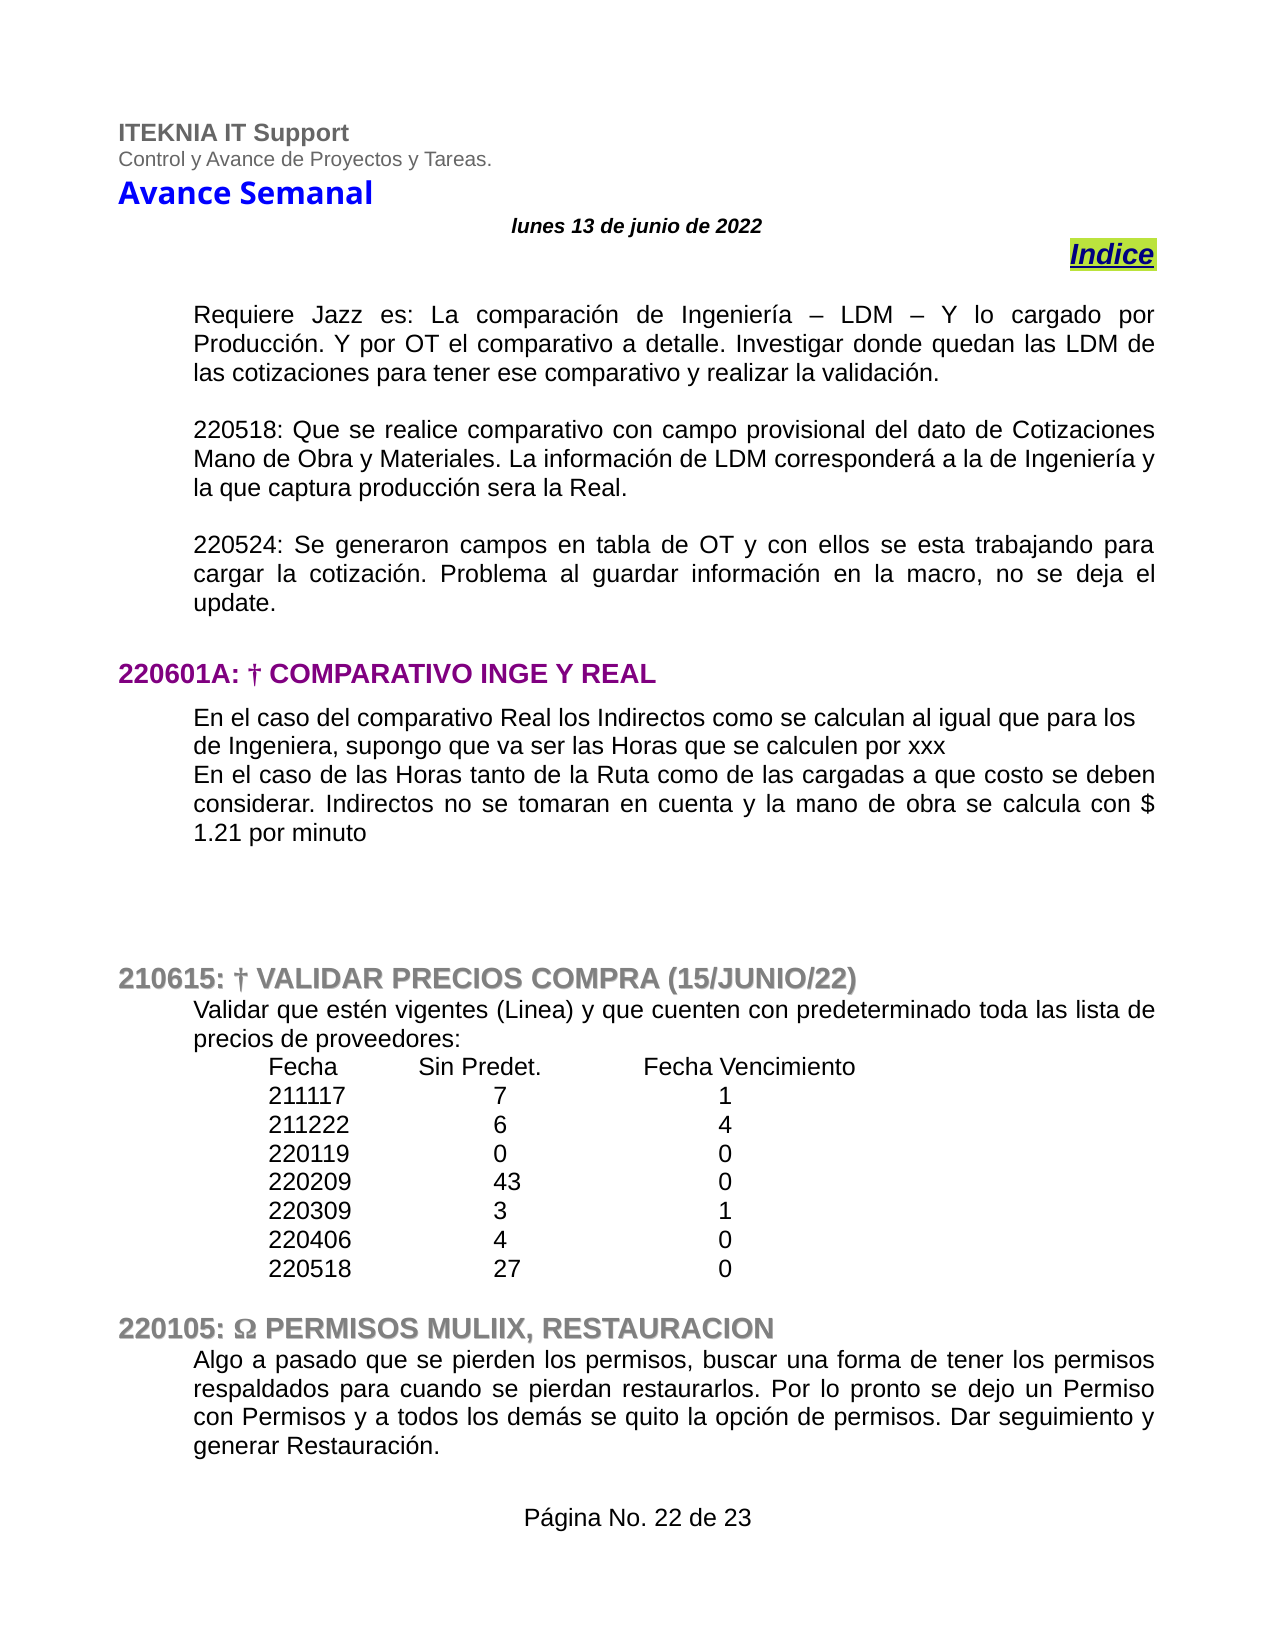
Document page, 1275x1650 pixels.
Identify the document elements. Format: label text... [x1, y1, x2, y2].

text Algo a pasado que se pierden los permisos, buscar una forma de tener los permisos respaldados para cuando se pierdan restaurarlos. Por lo pronto se dejo un Permiso con Permisos y a todos los demás se quito la opción de permisos. Dar seguimiento y generar Restauración. [193, 1345, 1157, 1460]
text 220406 4 0 [118, 1225, 1157, 1254]
text 211222 6 4 [118, 1110, 1157, 1139]
subtitle 220601A: † COMPARATIVO INGE Y REAL [118, 658, 1157, 690]
text Fecha Sin Predet. Fecha Vencimiento [118, 1052, 1157, 1081]
text Requiere Jazz es: La comparación de Ingeniería – LDM – Y lo cargado por Producción. Y por OT el comparativo a detalle. Investigar donde quedan las LDM de las cotizaciones para tener ese comparativo y realizar la validación. [193, 300, 1157, 387]
text 220209 43 0 [118, 1167, 1157, 1196]
text 211117 7 1 [118, 1081, 1157, 1110]
text 220518 27 0 [118, 1254, 1157, 1282]
text 220309 3 1 [118, 1196, 1157, 1225]
text En el caso de las Horas tanto de la Ruta como de las cargadas a que costo se deben considerar. Indirectos no se tomaran en cuenta y la mano de obra se calcula con $ 1.21 por minuto [193, 760, 1157, 846]
text 220119 0 0 [118, 1139, 1157, 1167]
text 220524: Se generaron campos en tabla de OT y con ellos se esta trabajando para cargar la cotización. Problema al guardar información en la macro, no se deja el update. [193, 530, 1157, 617]
text En el caso del comparativo Real los Indirectos como se calculan al igual que para los de Ingeniera, supongo que va ser las Horas que se calculen por xxx [193, 702, 1157, 760]
text Validar que estén vigentes (Linea) y que cuenten con predeterminado toda las lista de precios de proveedores: [193, 995, 1157, 1052]
subtitle 210615: † VALIDAR PRECIOS COMPRA (15/JUNIO/22) [118, 961, 1157, 995]
subtitle 220105: Ω PERMISOS MULIIX, RESTAURACION [118, 1311, 1157, 1345]
text 220518: Que se realice comparativo con campo provisional del dato de Cotizaciones Mano de Obra y Materiales. La información de LDM corresponderá a la de Ingeniería y la que captura producción sera la Real. [193, 415, 1157, 502]
